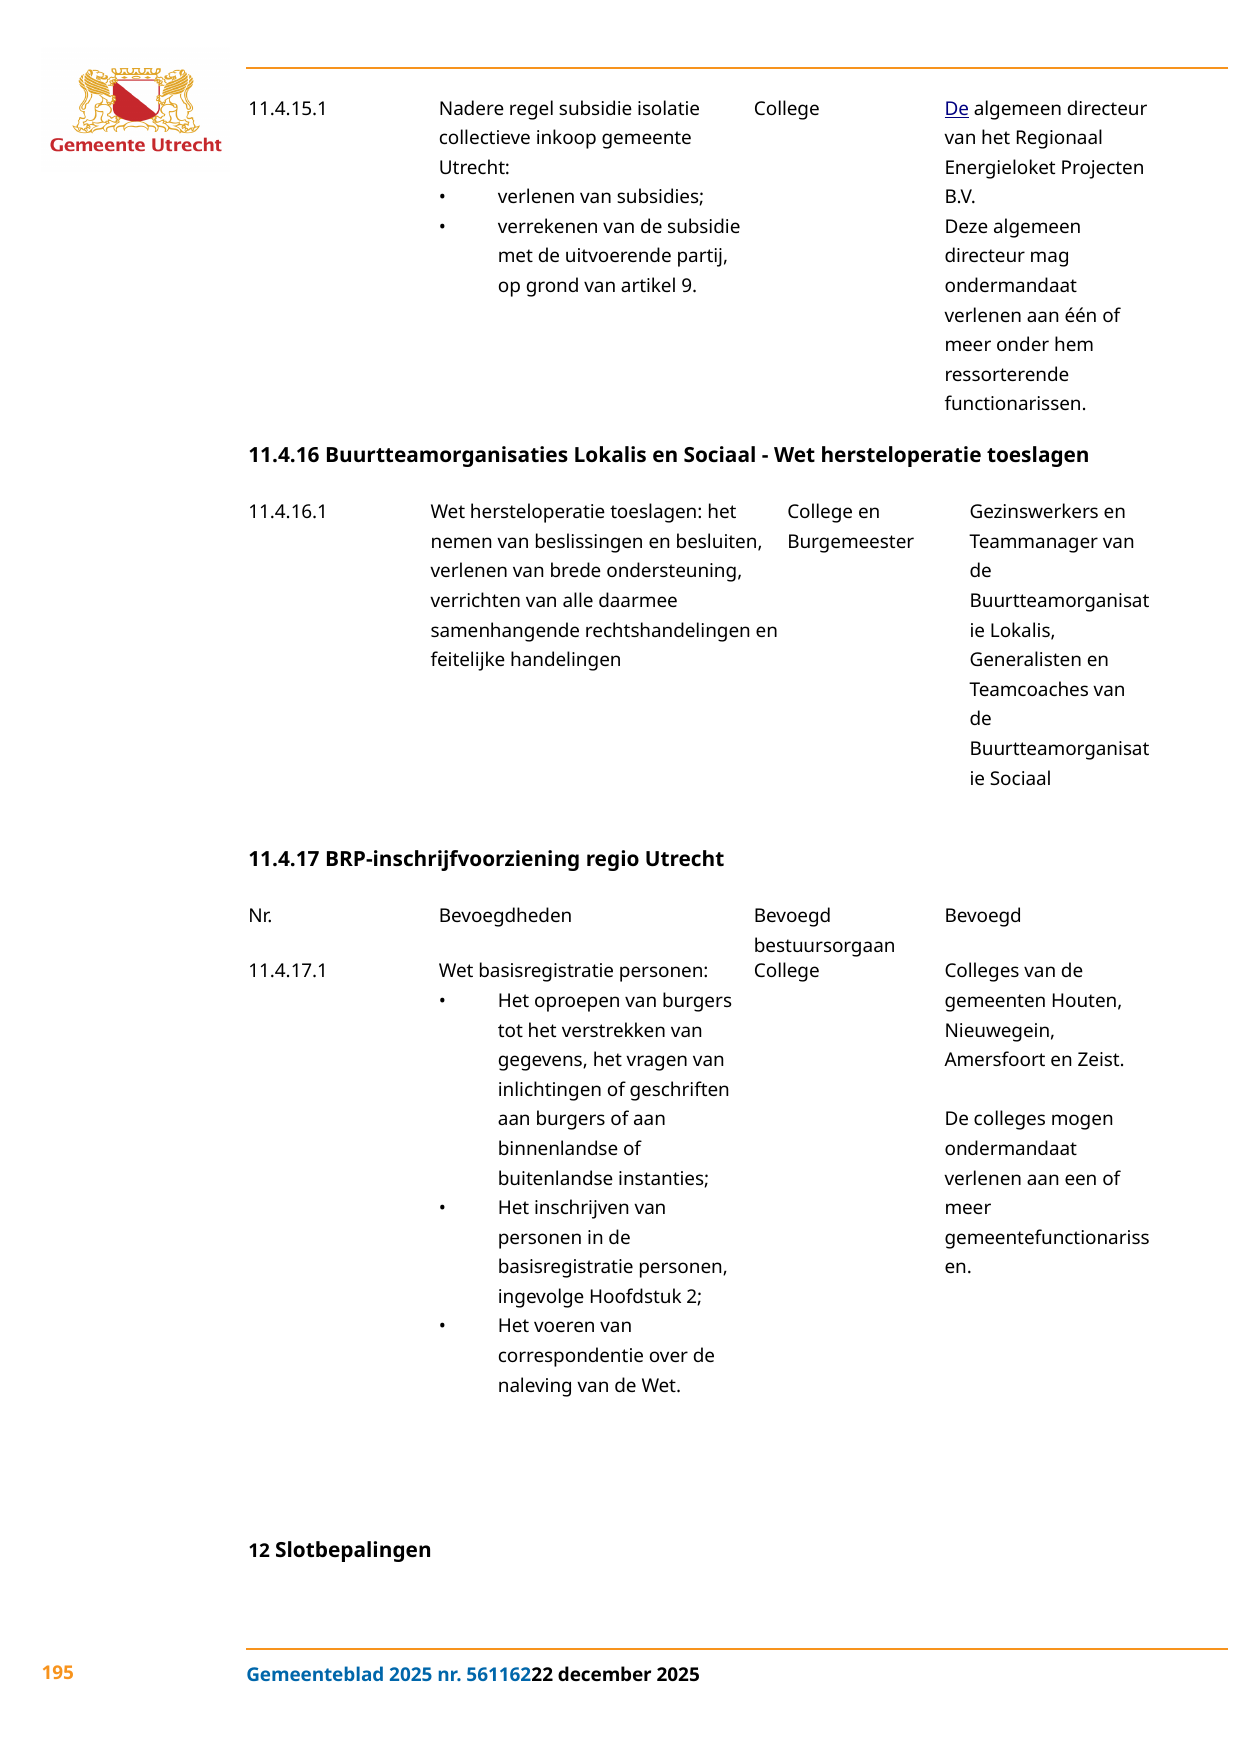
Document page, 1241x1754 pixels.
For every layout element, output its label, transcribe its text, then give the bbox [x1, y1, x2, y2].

table_header Wet hersteloperatie toeslagen: het nemen van beslissingen en besluiten, verlenen van brede ondersteuning, verrichten van alle daarmee samenhangende rechtshandelingen en feitelijke handelingen [430, 499, 787, 791]
text 11.4.17 BRP-inschrijfvoorziening regio Utrecht [248, 844, 1152, 873]
text 12 Slotbepalingen [248, 1535, 1152, 1563]
table_header Bevoegd bestuursorgaan [754, 902, 944, 958]
table_cell College [754, 958, 944, 1457]
table_cell 11.4.17.1 [248, 958, 439, 1457]
table_cell College [754, 95, 944, 416]
table_header 11.4.16.1 [248, 499, 430, 791]
table_header Nr. [248, 902, 439, 958]
table_cell Colleges van de gemeenten Houten, Nieuwegein, Amersfoort en Zeist. De colleges mogen ondermandaat verlenen aan een of meer gemeentefunctionarissen. [944, 958, 1152, 1457]
table_header Gezinswerkers en Teammanager van de Buurtteamorganisatie Lokalis, Generalisten en Teamcoaches van de Buurtteamorganisatie Sociaal [969, 499, 1152, 791]
table_cell Wet basisregistratie personen: Het oproepen van burgers tot het verstrekken van gegevens, het vragen van inlichtingen of geschriften aan burgers of aan binnenlandse of buitenlandse instanties; Het inschrijven van personen in de basisregistratie personen, ingevolge Hoofdstuk 2; Het voeren van correspondentie over de naleving van de Wet. [439, 958, 754, 1457]
table_header Bevoegd [944, 902, 1152, 958]
text 11.4.16 Buurtteamorganisaties Lokalis en Sociaal - Wet hersteloperatie toeslagen [248, 440, 1152, 469]
picture [41, 47, 231, 172]
table_header College en Burgemeester [787, 499, 969, 791]
table_header Bevoegdheden [439, 902, 754, 958]
table_cell Nadere regel subsidie isolatie collectieve inkoop gemeente Utrecht: verlenen van subsidies; verrekenen van de subsidie met de uitvoerende partij, op grond van artikel 9. [439, 95, 754, 416]
table_cell 11.4.15.1 [248, 95, 439, 416]
table_cell De algemeen directeur van het Regionaal Energieloket Projecten B.V. Deze algemeen directeur mag ondermandaat verlenen aan één of meer onder hem ressorterende functionarissen. [944, 95, 1152, 416]
